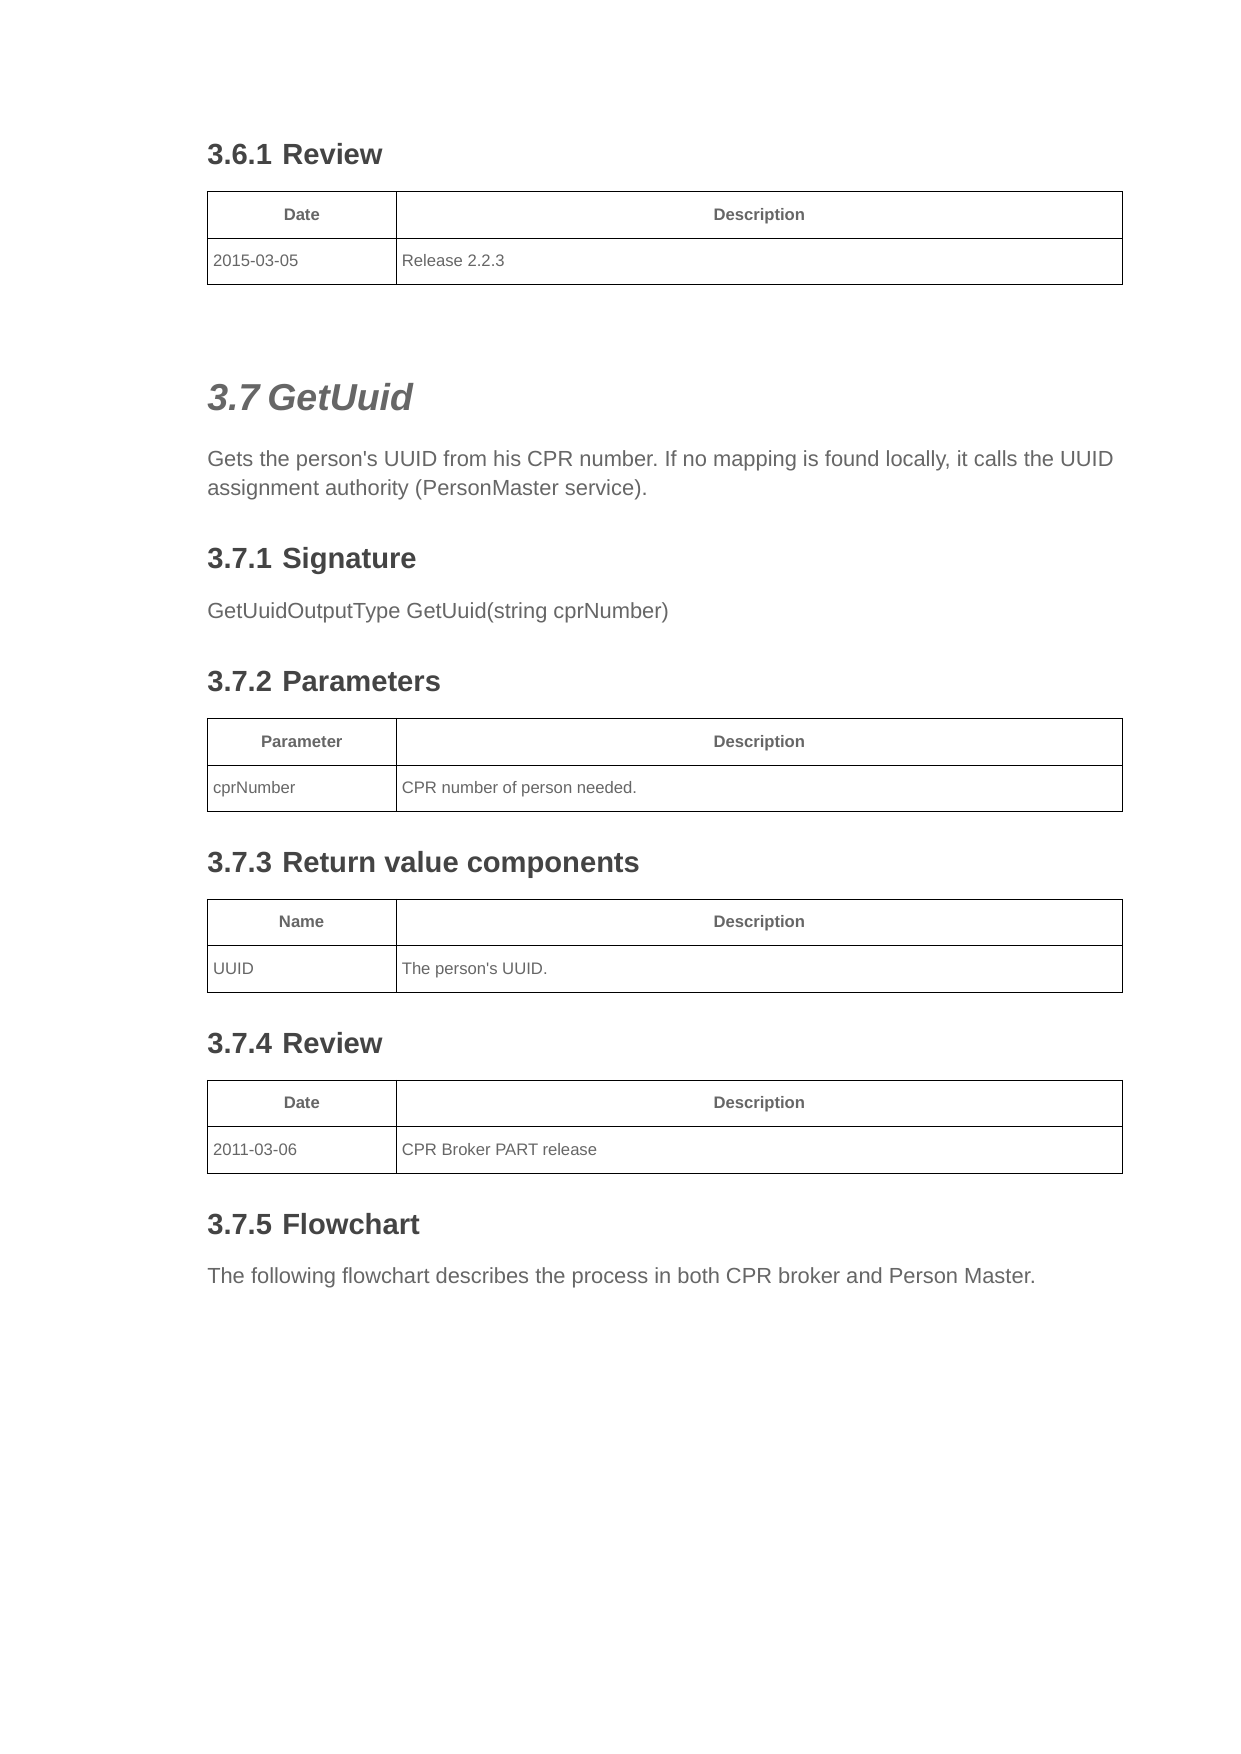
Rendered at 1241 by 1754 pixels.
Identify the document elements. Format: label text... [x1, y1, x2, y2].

table_header Date [208, 1081, 396, 1126]
text The following flowchart describes the process in both CPR broker and Person Master. [207, 1261, 1122, 1290]
table_header Description [397, 900, 1122, 945]
table_cell The person's UUID. [397, 946, 1122, 992]
subtitle Parameters [207, 645, 1122, 703]
table_header Name [208, 900, 396, 945]
subtitle Flowchart [207, 1188, 1122, 1246]
table_cell CPR number of person needed. [397, 766, 1122, 811]
subtitle Signature [207, 522, 1122, 580]
table_cell 2011-03-06 [208, 1127, 396, 1173]
table_header Date [208, 192, 396, 238]
table_header Description [397, 1081, 1122, 1126]
table_header Description [397, 192, 1122, 238]
table_cell UUID [208, 946, 396, 992]
table_header Description [397, 719, 1122, 764]
subtitle Return value components [207, 826, 1122, 884]
subtitle Review [207, 118, 1122, 176]
subtitle GetUuid [207, 364, 1122, 422]
text GetUuidOutputType GetUuid(string cprNumber) [207, 595, 1122, 624]
table_header Parameter [208, 719, 396, 764]
text Gets the person's UUID from his CPR number. If no mapping is found locally, it calls the UUID assignment authority (PersonMaster service). [207, 443, 1122, 501]
table_cell CPR Broker PART release [397, 1127, 1122, 1173]
table_cell cprNumber [208, 766, 396, 811]
table_cell 2015-03-05 [208, 239, 396, 284]
subtitle Review [207, 1007, 1122, 1065]
table_cell Release 2.2.3 [397, 239, 1122, 284]
